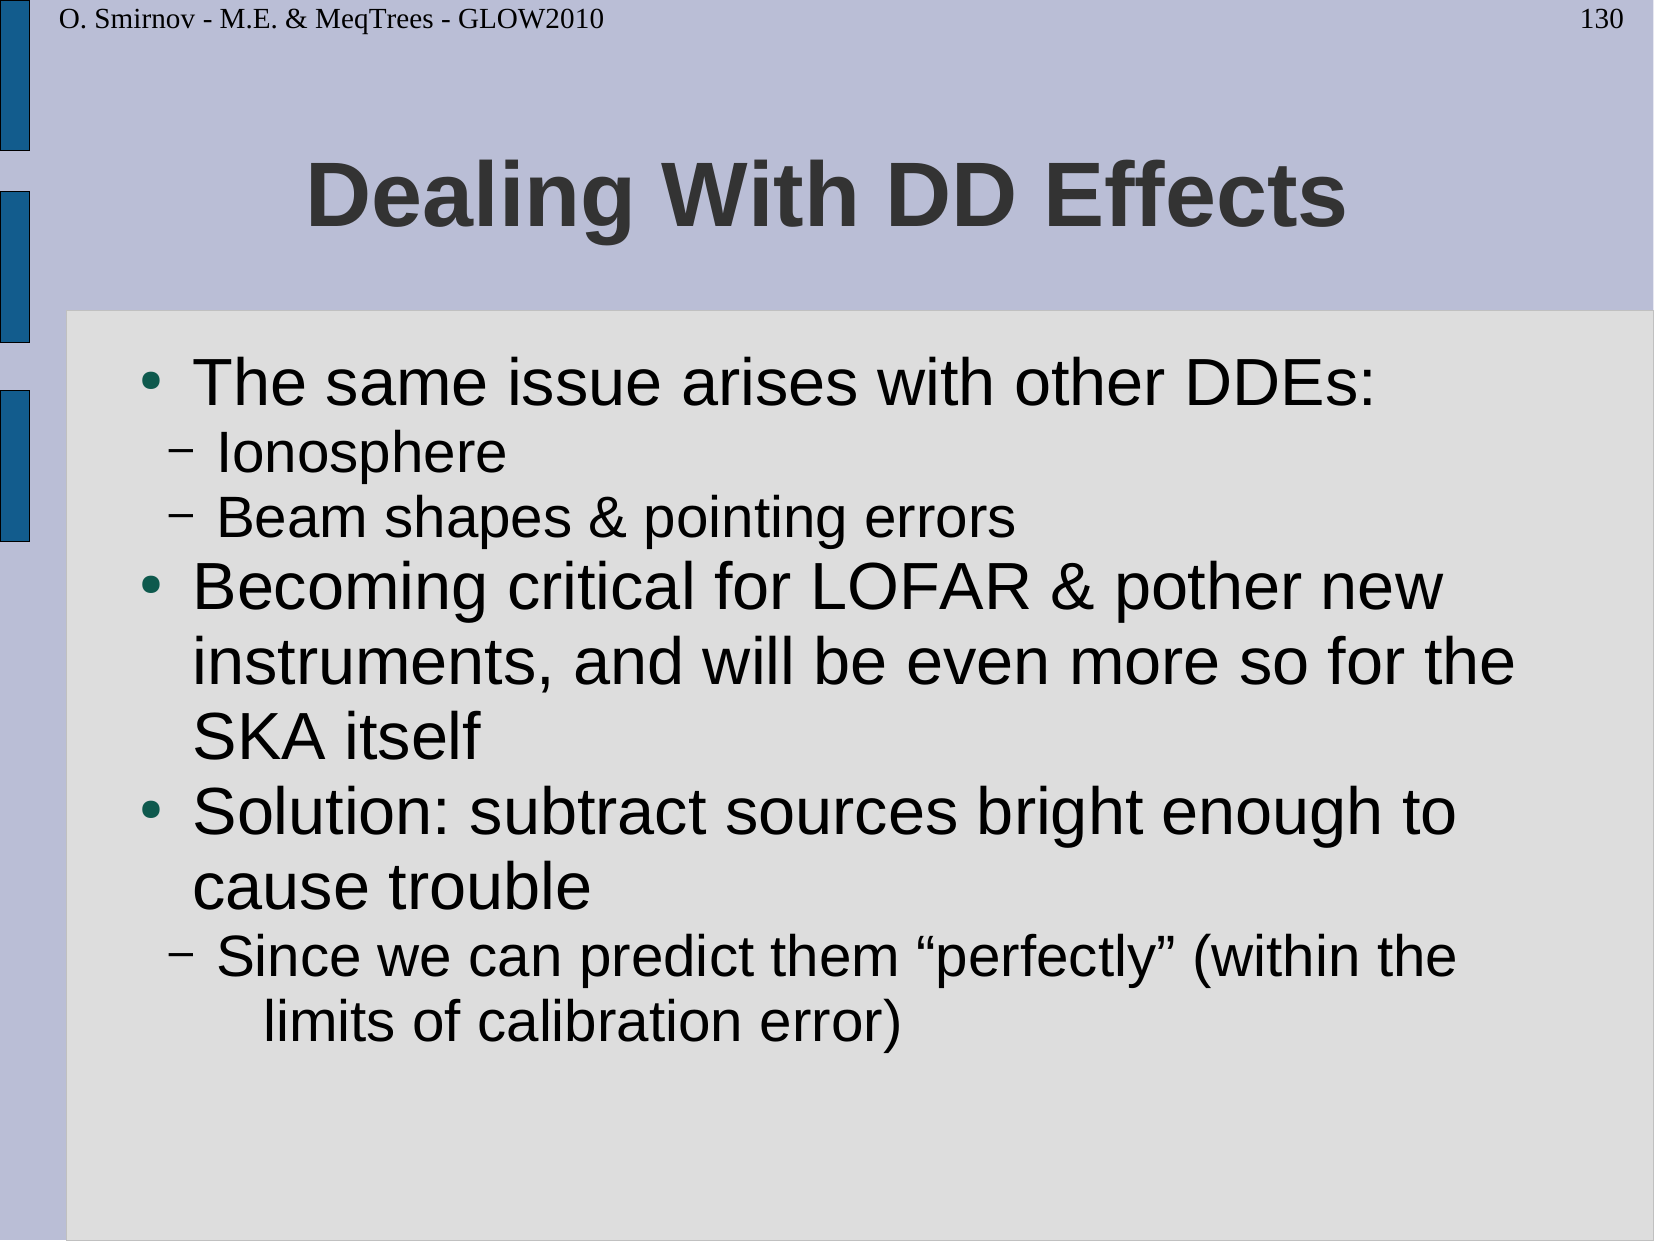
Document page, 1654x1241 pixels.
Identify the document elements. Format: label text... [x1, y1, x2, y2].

title Dealing With DD Effects [121, 91, 1534, 299]
list The same issue arises with other DDEs: Ionosphere Beam shapes & pointing errors Becoming critical for LOFAR & pother new instruments, and will be even more so for the SKA itself Solution: subtract sources bright enough to cause trouble Since we can predict them “perfectly” (within the limits of calibration error) [121, 344, 1534, 1112]
